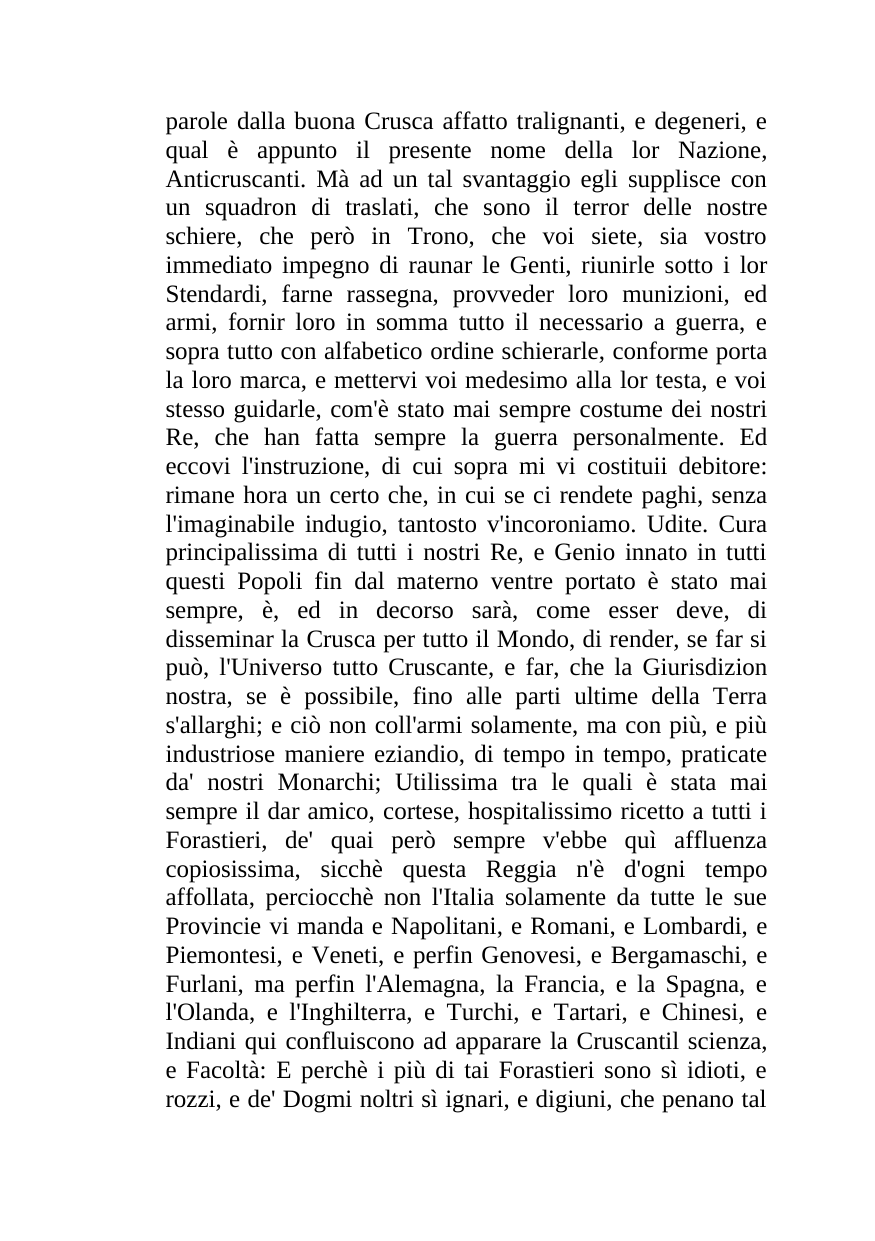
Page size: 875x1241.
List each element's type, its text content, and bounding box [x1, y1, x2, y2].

text parole dalla buona Crusca affatto tralignanti, e degeneri, e qual è appunto il presente nome della lor Nazione, Anticruscanti. Mà ad un tal svantaggio egli supplisce con un squadron di traslati, che sono il terror delle nostre schiere, che però in Trono, che voi siete, sia vostro immediato impegno di raunar le Genti, riunirle sotto i lor Stendardi, farne rassegna, provveder loro munizioni, ed armi, fornir loro in somma tutto il necessario a guerra, e sopra tutto con alfabetico ordine schierarle, conforme porta la loro marca, e mettervi voi medesimo alla lor testa, e voi stesso guidarle, com'è stato mai sempre costume dei nostri Re, che han fatta sempre la guerra personalmente. Ed eccovi l'instruzione, di cui sopra mi vi costituii debitore: rimane hora un certo che, in cui se ci rendete paghi, senza l'imaginabile indugio, tantosto v'incoroniamo. Udite. Cura principalissima di tutti i nostri Re, e Genio innato in tutti questi Popoli fin dal materno ventre portato è stato mai sempre, è, ed in decorso sarà, come esser deve, di disseminar la Crusca per tutto il Mondo, di render, se far si può, l'Universo tutto Cruscante, e far, che la Giurisdizion nostra, se è possibile, fino alle parti ultime della Terra s'allarghi; e ciò non coll'armi solamente, ma con più, e più industriose maniere eziandio, di tempo in tempo, praticate da' nostri Monarchi; Utilissima tra le quali è stata mai sempre il dar amico, cortese, hospitalissimo ricetto a tutti i Forastieri, de' quai però sempre v'ebbe quì affluenza copiosissima, sicchè questa Reggia n'è d'ogni tempo affollata, perciocchè non l'Italia solamente da tutte le sue Provincie vi manda e Napolitani, e Romani, e Lombardi, e Piemontesi, e Veneti, e perfin Genovesi, e Bergamaschi, e Furlani, ma perfin l'Alemagna, la Francia, e la Spagna, e l'Olanda, e l'Inghilterra, e Turchi, e Tartari, e Chinesi, e Indiani qui confluiscono ad apparare la Cruscantil scienza, e Facoltà: E perchè i più di tai Forastieri sono sì idioti, e rozzi, e de' Dogmi noltri sì ignari, e digiuni, che penano tal [106, 106, 768, 1112]
